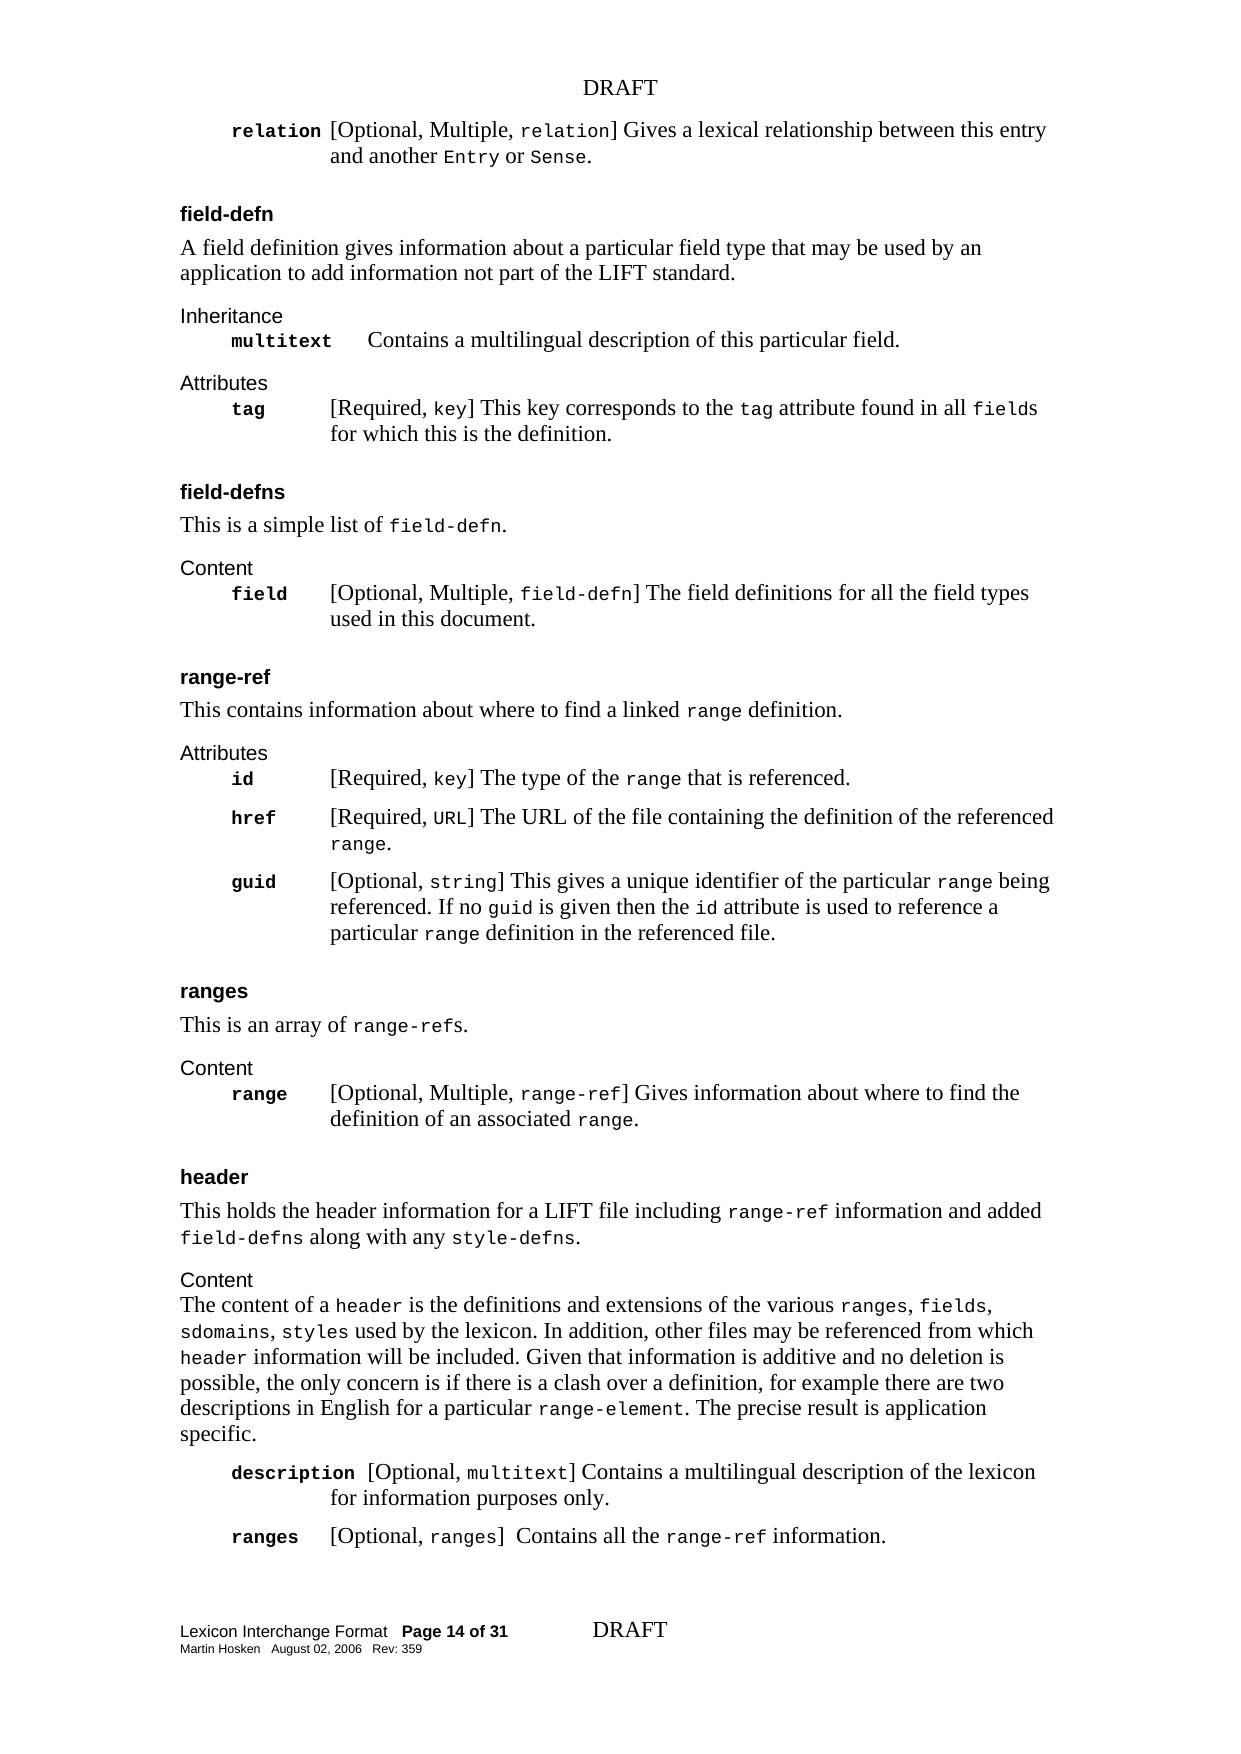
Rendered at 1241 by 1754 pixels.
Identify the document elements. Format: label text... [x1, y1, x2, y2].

text guid [Optional, string] This gives a unique identifier of the particular range being referenced. If no guid is given then the id attribute is used to reference a particular range definition in the referenced file. [231, 868, 1061, 946]
subtitle Inheritance [180, 304, 1061, 327]
subtitle header [180, 1166, 1061, 1189]
text This contains information about where to find a linked range definition. [180, 697, 1061, 723]
subtitle Content [180, 557, 1061, 580]
text href [Required, URL] The URL of the file containing the definition of the referenced range. [231, 804, 1061, 856]
subtitle field-defn [180, 203, 1061, 226]
subtitle ranges [180, 980, 1061, 1003]
text field [Optional, Multiple, field-defn] The field definitions for all the field types used in this document. [231, 580, 1061, 632]
subtitle Attributes [180, 742, 1061, 765]
text The content of a header is the definitions and extensions of the various ranges, fields, sdomains, styles used by the lexicon. In addition, other files may be referenced from which header information will be included. Given that information is additive and no deletion is possible, the only concern is if there is a clash over a definition, for example there are two descriptions in English for a particular range-element. The precise result is application specific. [180, 1292, 1061, 1447]
subtitle range-ref [180, 665, 1061, 688]
subtitle field-defns [180, 480, 1061, 503]
text multitext Contains a multilingual description of this particular field. [231, 327, 1061, 353]
subtitle Content [180, 1268, 1061, 1292]
text This is a simple list of field-defn. [180, 512, 1061, 538]
text This holds the header information for a LIFT file including range-ref information and added field-defns along with any style-defns. [180, 1198, 1061, 1250]
text relation [Optional, Multiple, relation] Gives a lexical relationship between this entry and another Entry or Sense. [231, 117, 1061, 169]
subtitle Attributes [180, 372, 1061, 395]
text A field definition gives information about a particular field type that may be used by an application to add information not part of the LIFT standard. [180, 235, 1061, 286]
text tag [Required, key] This key corresponds to the tag attribute found in all fields for which this is the definition. [231, 395, 1061, 447]
text id [Required, key] The type of the range that is referenced. [231, 765, 1061, 791]
text This is an array of range-refs. [180, 1012, 1061, 1038]
text range [Optional, Multiple, range-ref] Gives information about where to find the definition of an associated range. [231, 1080, 1061, 1132]
text description [Optional, multitext] Contains a multilingual description of the lexicon for information purposes only. [231, 1459, 1061, 1511]
subtitle Content [180, 1057, 1061, 1080]
text ranges [Optional, ranges] Contains all the range-ref information. [231, 1523, 1061, 1549]
